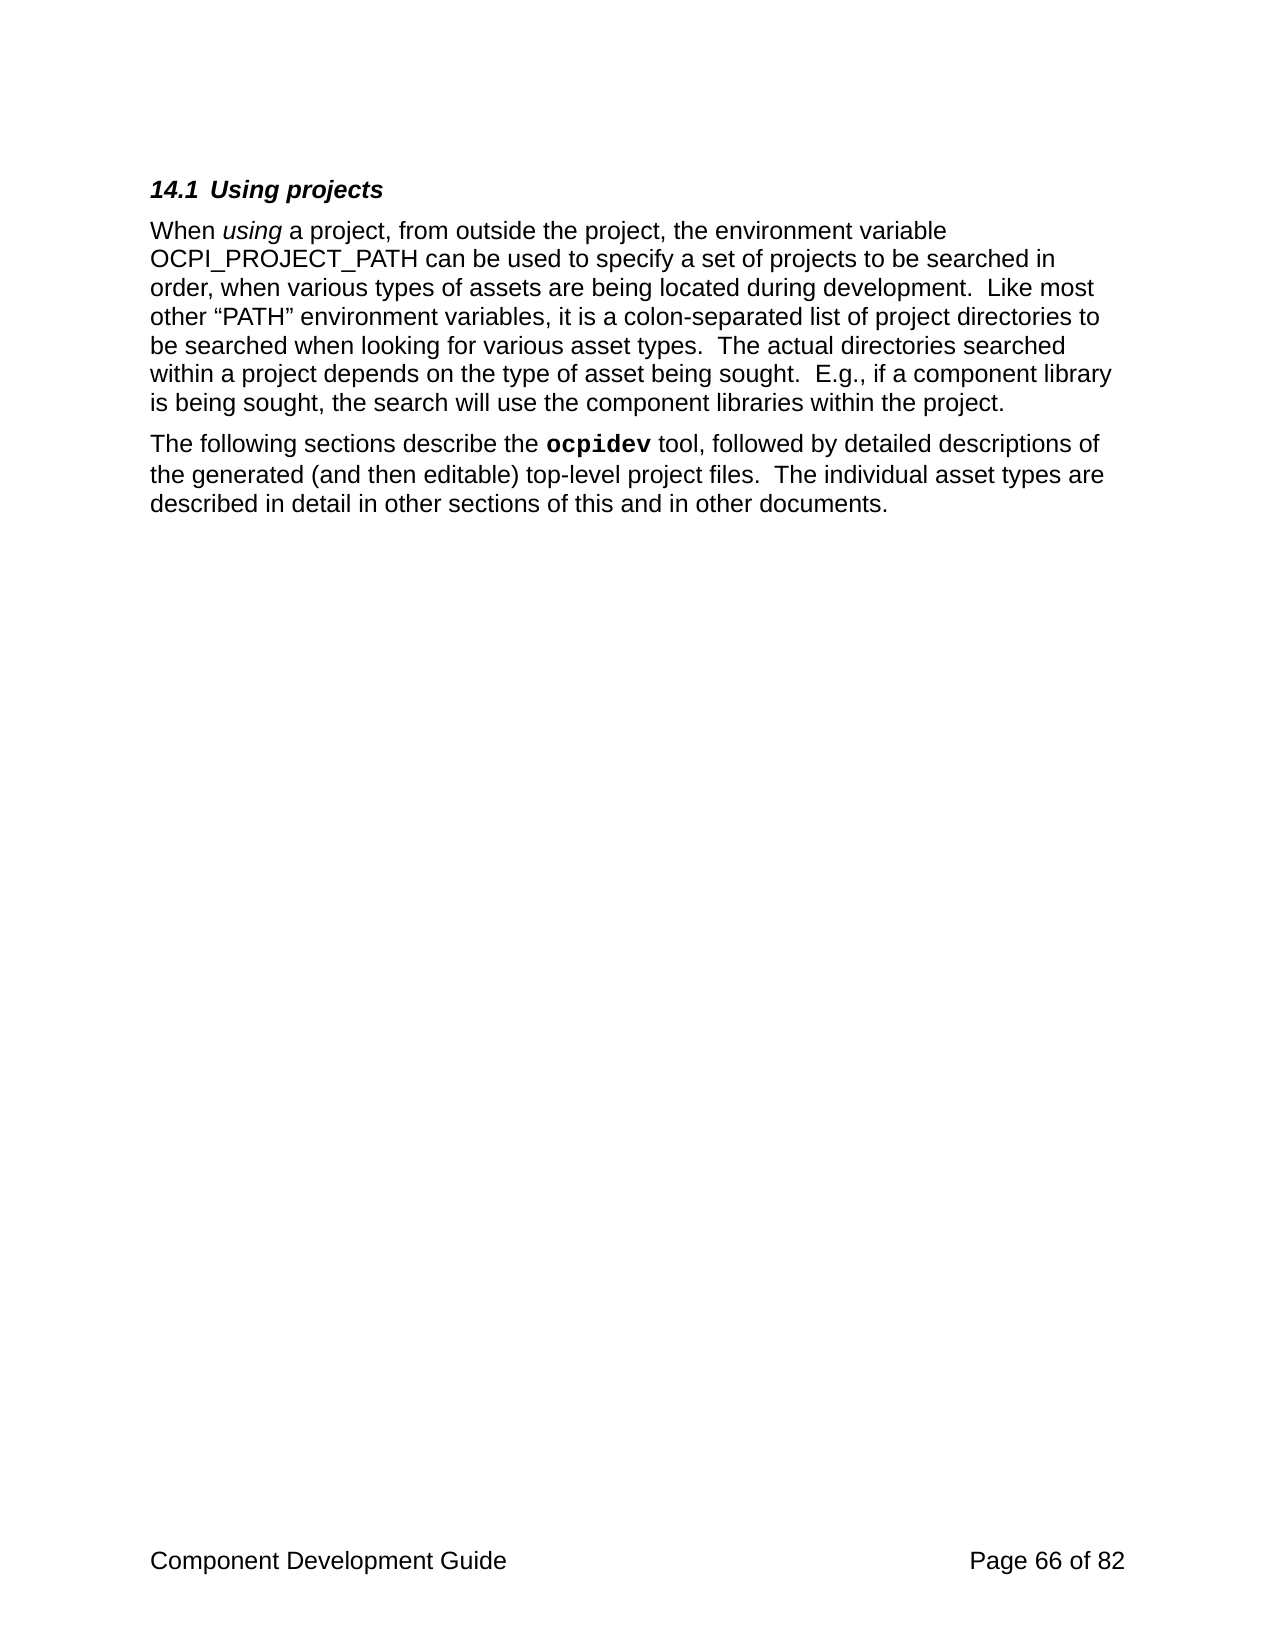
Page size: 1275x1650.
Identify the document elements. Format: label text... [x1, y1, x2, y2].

subtitle Using projects [150, 175, 1125, 204]
text The following sections describe the ocpidev tool, followed by detailed descriptions of the generated (and then editable) top-level project files. The individual asset types are described in detail in other sections of this and in other documents. [150, 429, 1125, 517]
text When using a project, from outside the project, the environment variable OCPI_PROJECT_PATH can be used to specify a set of projects to be searched in order, when various types of assets are being located during development. Like most other “PATH” environment variables, it is a colon-separated list of project directories to be searched when looking for various asset types. The actual directories searched within a project depends on the type of asset being sought. E.g., if a component library is being sought, the search will use the component libraries within the project. [150, 216, 1125, 417]
